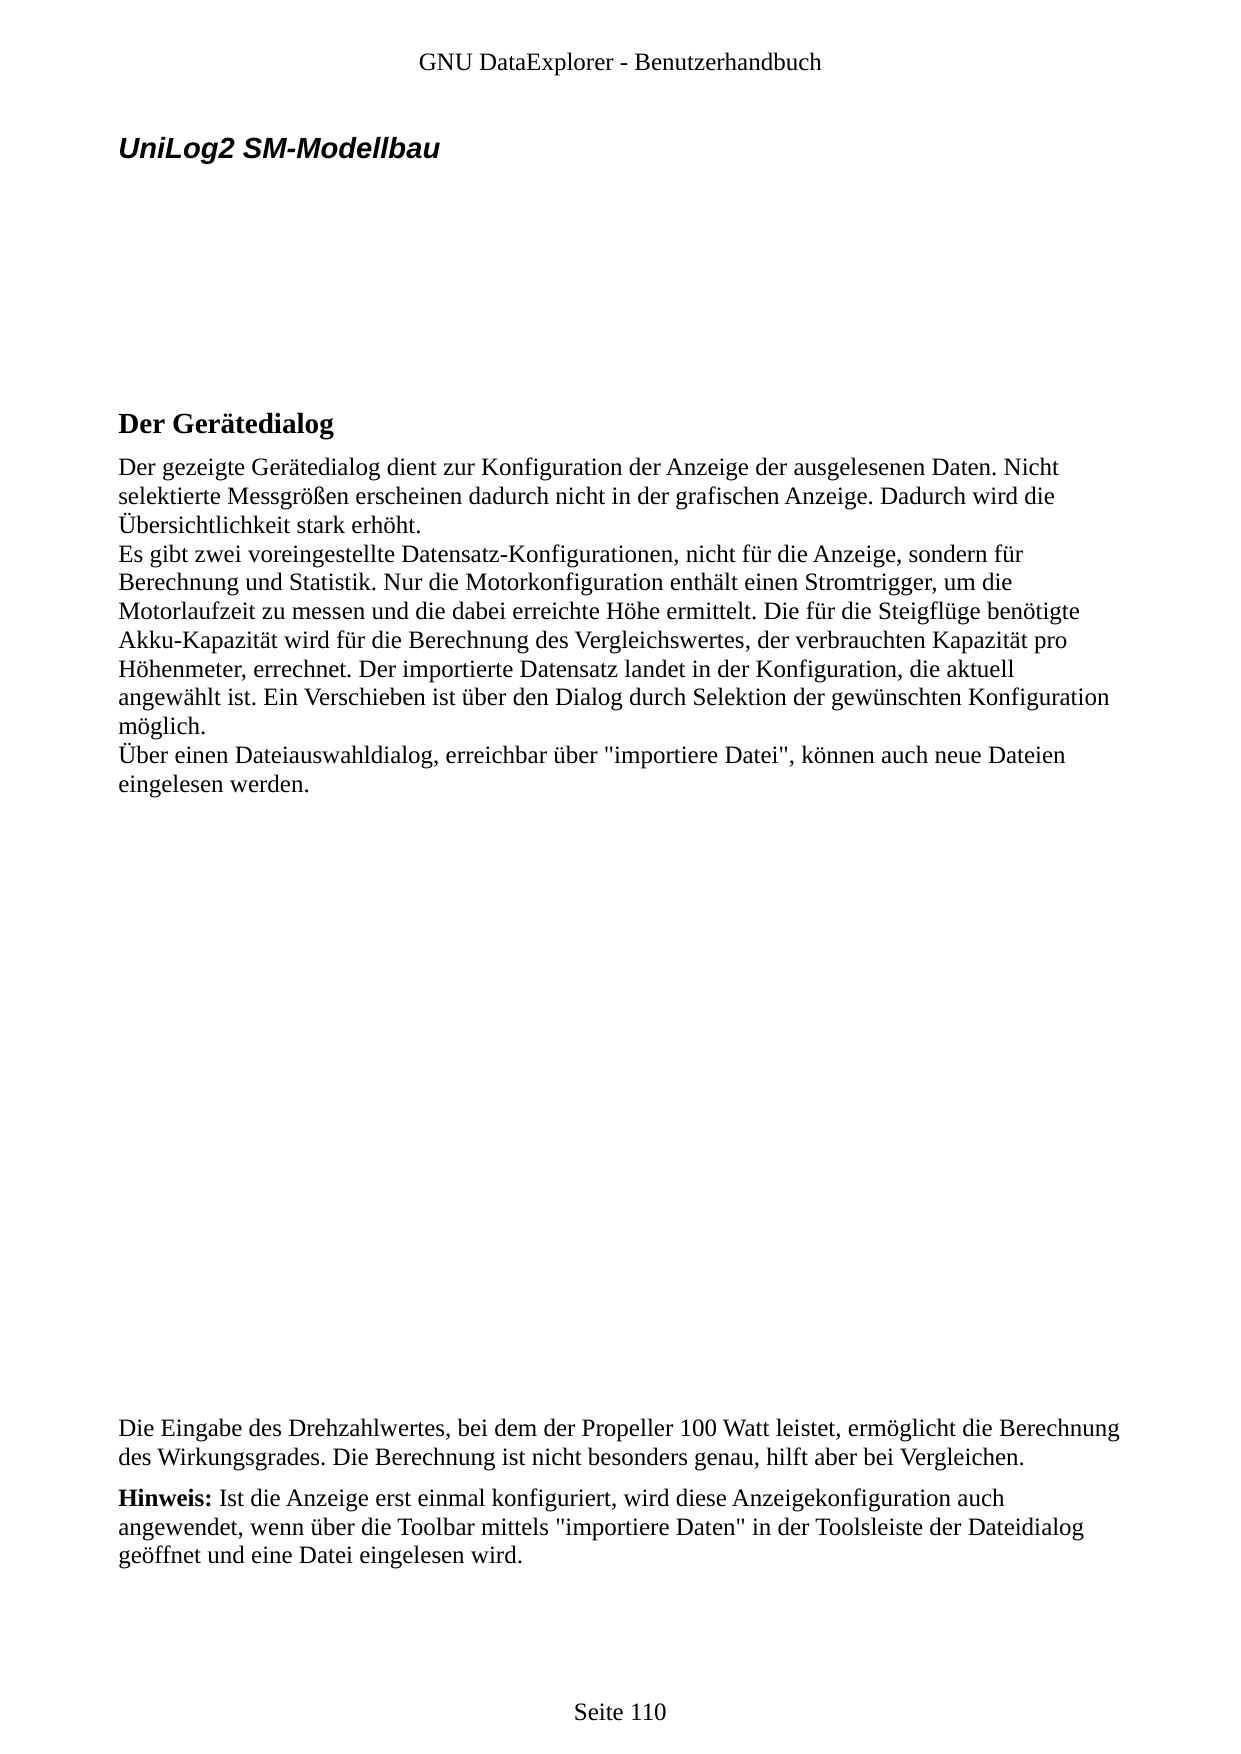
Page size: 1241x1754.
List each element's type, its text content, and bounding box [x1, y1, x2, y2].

text Die Eingabe des Drehzahlwertes, bei dem der Propeller 100 Watt leistet, ermöglicht die Berechnung des Wirkungsgrades. Die Berechnung ist nicht besonders genau, hilft aber bei Vergleichen. [118, 1413, 1122, 1471]
subtitle Der Gerätedialog [118, 190, 1122, 440]
text Der gezeigte Gerätedialog dient zur Konfiguration der Anzeige der ausgelesenen Daten. Nicht selektierte Messgrößen erscheinen dadurch nicht in der grafischen Anzeige. Dadurch wird die Übersichtlichkeit stark erhöht. Es gibt zwei voreingestellte Datensatz-Konfigurationen, nicht für die Anzeige, sondern für Berechnung und Statistik. Nur die Motorkonfiguration enthält einen Stromtrigger, um die Motorlaufzeit zu messen und die dabei erreichte Höhe ermittelt. Die für die Steigflüge benötigte Akku-Kapazität wird für die Berechnung des Vergleichswertes, der verbrauchten Kapazität pro Höhenmeter, errechnet. Der importierte Datensatz landet in der Konfiguration, die aktuell angewählt ist. Ein Verschieben ist über den Dialog durch Selektion der gewünschten Konfiguration möglich. Über einen Dateiauswahldialog, erreichbar über "importiere Datei", können auch neue Dateien eingelesen werden. [118, 452, 1122, 797]
subtitle UniLog2 SM-Modellbau [118, 131, 1122, 165]
text Hinweis: Ist die Anzeige erst einmal konfiguriert, wird diese Anzeigekonfiguration auch angewendet, wenn über die Toolbar mittels "importiere Daten" in der Toolsleiste der Dateidialog geöffnet und eine Datei eingelesen wird. [118, 1483, 1122, 1569]
